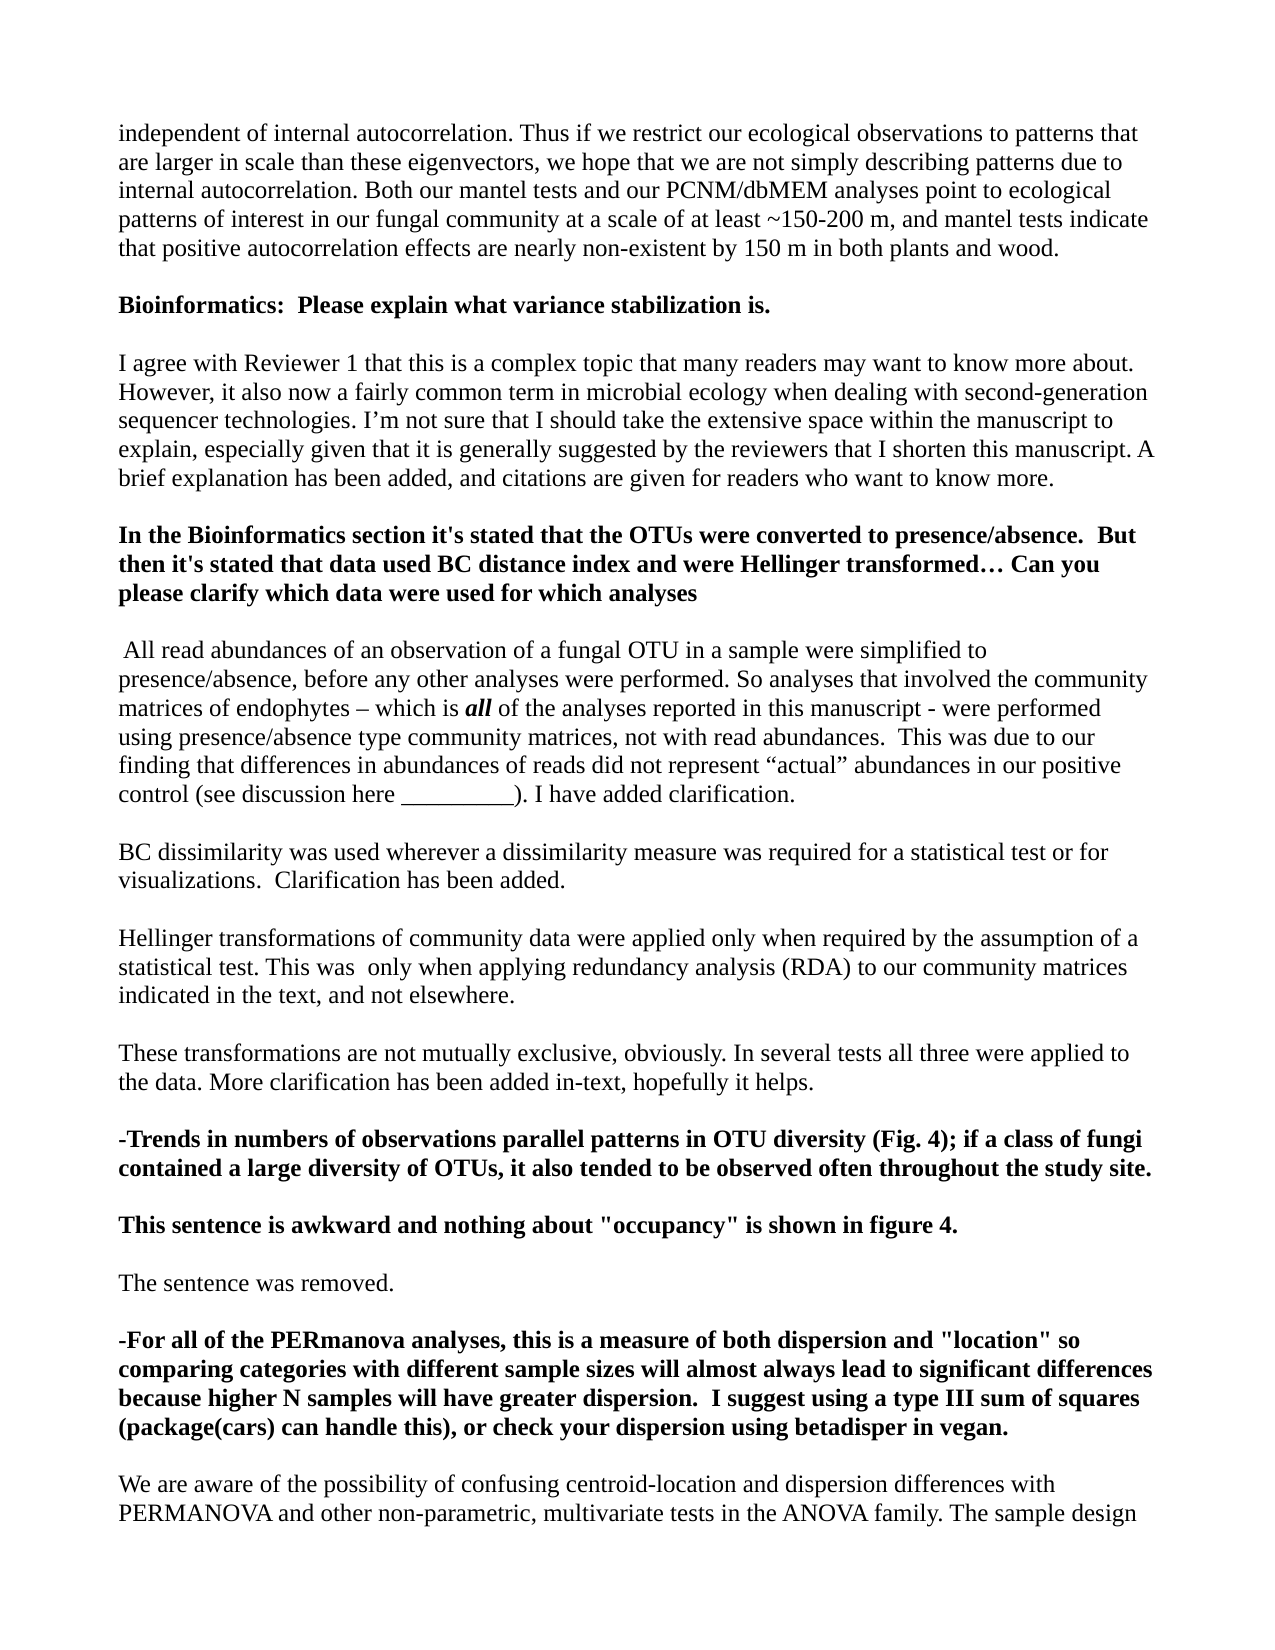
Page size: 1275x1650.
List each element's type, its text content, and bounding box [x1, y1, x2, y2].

text Hellinger transformations of community data were applied only when required by the assumption of a statistical test. This was only when applying redundancy analysis (RDA) to our community matrices indicated in the text, and not elsewhere. [118, 923, 1157, 1009]
text Bioinformatics: Please explain what variance stabilization is. [118, 262, 1157, 319]
text The sentence was removed. [118, 1268, 1157, 1297]
text -For all of the PERmanova analyses, this is a measure of both dispersion and "location" so comparing categories with different sample sizes will almost always lead to significant differences because higher N samples will have greater dispersion. I suggest using a type III sum of squares (package(cars) can handle this), or check your dispersion using betadisper in vegan. [118, 1297, 1157, 1469]
text -Trends in numbers of observations parallel patterns in OTU diversity (Fig. 4); if a class of fungi contained a large diversity of OTUs, it also tended to be observed often throughout the study site. This sentence is awkward and nothing about "occupancy" is shown in figure 4. [118, 1096, 1157, 1239]
text These transformations are not mutually exclusive, obviously. In several tests all three were applied to the data. More clarification has been added in-text, hopefully it helps. [118, 1038, 1157, 1096]
text I agree with Reviewer 1 that this is a complex topic that many readers may want to know more about. However, it also now a fairly common term in microbial ecology when dealing with second-generation sequencer technologies. I’m not sure that I should take the extensive space within the manuscript to explain, especially given that it is generally suggested by the reviewers that I shorten this manuscript. A brief explanation has been added, and citations are given for readers who want to know more. In the Bioinformatics section it's stated that the OTUs were converted to presence/absence. But then it's stated that data used BC distance index and were Hellinger transformed… Can you please clarify which data were used for which analyses [118, 348, 1157, 607]
text independent of internal autocorrelation. Thus if we restrict our ecological observations to patterns that are larger in scale than these eigenvectors, we hope that we are not simply describing patterns due to internal autocorrelation. Both our mantel tests and our PCNM/dbMEM analyses point to ecological patterns of interest in our fungal community at a scale of at least ~150-200 m, and mantel tests indicate that positive autocorrelation effects are nearly non-existent by 150 m in both plants and wood. [118, 118, 1157, 262]
text BC dissimilarity was used wherever a dissimilarity measure was required for a statistical test or for visualizations. Clarification has been added. [118, 837, 1157, 894]
text We are aware of the possibility of confusing centroid-location and dispersion differences with PERMANOVA and other non-parametric, multivariate tests in the ANOVA family. The sample design [118, 1469, 1157, 1527]
text All read abundances of an observation of a fungal OTU in a sample were simplified to presence/absence, before any other analyses were performed. So analyses that involved the community matrices of endophytes – which is all of the analyses reported in this manuscript - were performed using presence/absence type community matrices, not with read abundances. This was due to our finding that differences in abundances of reads did not represent “actual” abundances in our positive control (see discussion here _________). I have added clarification. [118, 636, 1157, 808]
